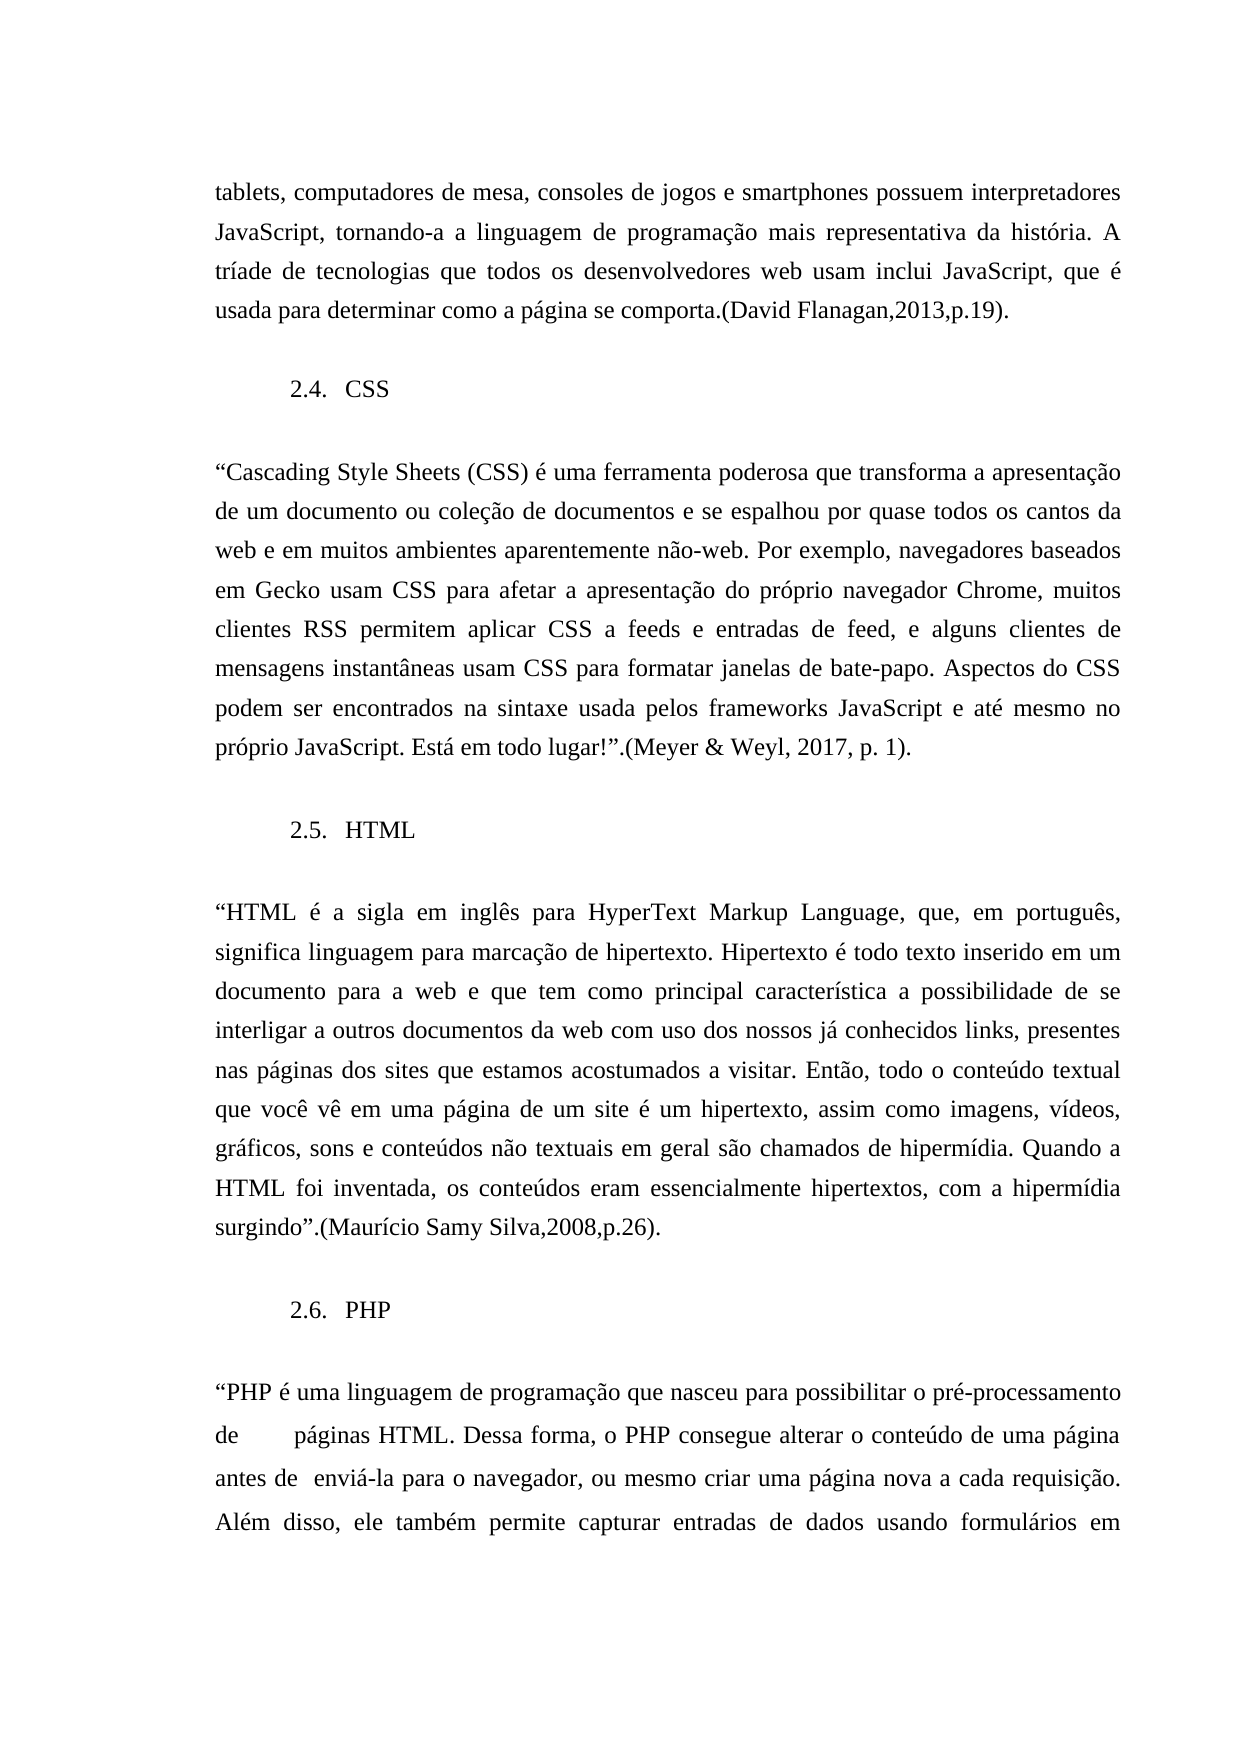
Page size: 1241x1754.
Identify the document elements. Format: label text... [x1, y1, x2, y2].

text “HTML é a sigla em inglês para HyperText Markup Language, que, em português, significa linguagem para marcação de hipertexto. Hipertexto é todo texto inserido em um documento para a web e que tem como principal característica a possibilidade de se interligar a outros documentos da web com uso dos nossos já conhecidos links, presentes nas páginas dos sites que estamos acostumados a visitar. Então, todo o conteúdo textual que você vê em uma página de um site é um hipertexto, assim como imagens, vídeos, gráficos, sons e conteúdos não textuais em geral são chamados de hipermídia. Quando a HTML foi inventada, os conteúdos eram essencialmente hipertextos, com a hipermídia surgindo”.(Maurício Samy Silva,2008,p.26). [215, 897, 1122, 1241]
text “Cascading Style Sheets (CSS) é uma ferramenta poderosa que transforma a apresentação de um documento ou coleção de documentos e se espalhou por quase todos os cantos da web e em muitos ambientes aparentemente não-web. Por exemplo, navegadores baseados em Gecko usam CSS para afetar a apresentação do próprio navegador Chrome, muitos clientes RSS permitem aplicar CSS a feeds e entradas de feed, e alguns clientes de mensagens instantâneas usam CSS para formatar janelas de bate-papo. Aspectos do CSS podem ser encontrados na sintaxe usada pelos frameworks JavaScript e até mesmo no próprio JavaScript. Está em todo lugar!”.(Meyer & Weyl, 2017, p. 1). [215, 457, 1122, 761]
text tablets, computadores de mesa, consoles de jogos e smartphones possuem interpretadores JavaScript, tornando-a a linguagem de programação mais representativa da história. A tríade de tecnologias que todos os desenvolvedores web usam inclui JavaScript, que é usada para determinar como a página se comporta.(David Flanagan,2013,p.19). [215, 177, 1122, 324]
list PHP [290, 1295, 1122, 1323]
list Html [290, 815, 1122, 843]
text “PHP é uma linguagem de programação que nasceu para possibilitar o pré-processamento de páginas HTML. Dessa forma, o PHP consegue alterar o conteúdo de uma página antes de enviá-la para o navegador, ou mesmo criar uma página nova a cada requisição. Além disso, ele também permite capturar entradas de dados usando formulários em [215, 1377, 1122, 1535]
list CSS [290, 374, 1122, 403]
